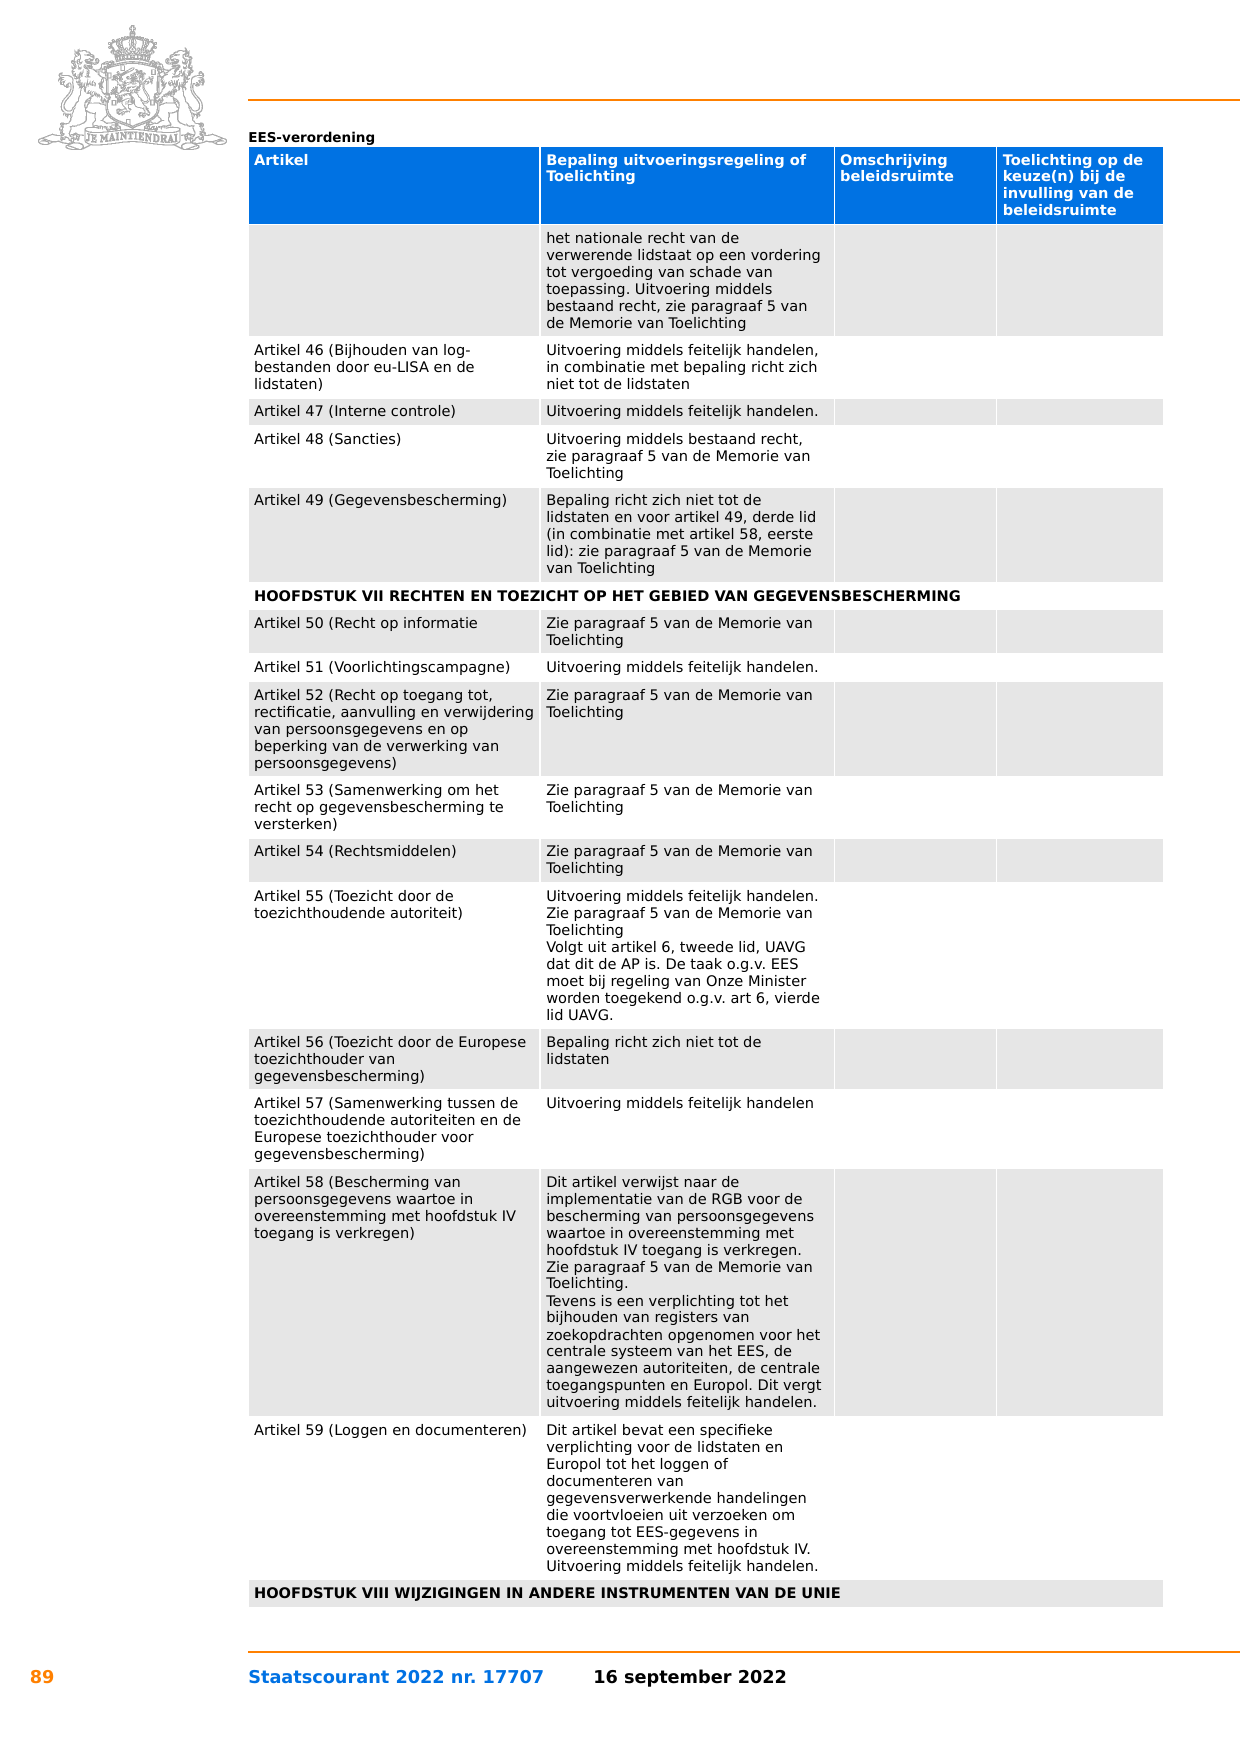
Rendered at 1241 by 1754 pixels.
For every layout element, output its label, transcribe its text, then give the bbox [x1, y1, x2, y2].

table_cell Artikel 48 (Sancties) [249, 426, 539, 486]
table_cell Uitvoering middels bestaand recht, zie paragraaf 5 van de Memorie van Toelichting [541, 426, 834, 486]
table_cell Artikel 59 (Loggen en documenteren) [249, 1417, 539, 1579]
table_cell [835, 337, 996, 398]
table_cell [997, 1169, 1163, 1416]
table_cell [835, 488, 996, 582]
table_cell Bepaling uitvoeringsregeling of Toelichting [541, 147, 834, 224]
table_cell [997, 655, 1163, 681]
table_cell Artikel 57 (Samenwerking tussen de toezichthoudende autoriteiten en de Europese toezichthouder voor gegevensbescherming) [249, 1091, 539, 1168]
table_cell Artikel 58 (Bescherming van persoonsgegevens waartoe in overeenstemming met hoofdstuk IV toegang is verkregen) [249, 1169, 539, 1416]
table_cell Artikel 56 (Toezicht door de Europese toezichthouder van gegevensbescherming) [249, 1029, 539, 1089]
table_cell [835, 682, 996, 776]
table_cell Artikel 52 (Recht op toegang tot, rectificatie, aanvulling en verwijdering van persoonsgegevens en op beperking van de verwerking van persoonsgegevens) [249, 682, 539, 776]
table_cell Bepaling richt zich niet tot de lidstaten [541, 1029, 834, 1089]
table_cell Artikel 55 (Toezicht door de toezichthoudende autoriteit) [249, 883, 539, 1028]
table_cell het nationale recht van de verwerende lidstaat op een vordering tot vergoeding van schade van toepassing. Uitvoering middels bestaand recht, zie paragraaf 5 van de Memorie van Toelichting [541, 225, 834, 336]
table_cell [997, 883, 1163, 1028]
table_cell [997, 610, 1163, 653]
table_cell [835, 225, 996, 336]
table_cell Bepaling richt zich niet tot de lidstaten en voor artikel 49, derde lid (in combinatie met artikel 58, eerste lid): zie paragraaf 5 van de Memorie van Toelichting [541, 488, 834, 582]
table_cell HOOFDSTUK VIII WIJZIGINGEN IN ANDERE INSTRUMENTEN VAN DE UNIE [249, 1580, 1163, 1607]
table_cell [835, 1169, 996, 1416]
table_header EES-verordening [248, 130, 1163, 146]
table_cell [835, 426, 996, 486]
table_cell [835, 883, 996, 1028]
table_cell Omschrijving beleidsruimte [835, 147, 996, 224]
picture [38, 25, 227, 150]
table_cell Uitvoering middels feitelijk handelen [541, 1091, 834, 1168]
table_cell Zie paragraaf 5 van de Memorie van Toelichting [541, 777, 834, 837]
table_cell [249, 225, 539, 336]
table_cell Artikel [249, 147, 539, 224]
table_cell Uitvoering middels feitelijk handelen, in combinatie met bepaling richt zich niet tot de lidstaten [541, 337, 834, 398]
table_cell Uitvoering middels feitelijk handelen. [541, 399, 834, 425]
table_cell [835, 1029, 996, 1089]
table_cell [997, 1091, 1163, 1168]
table_cell [835, 1091, 996, 1168]
table_cell Toelichting op de keuze(n) bij de invulling van de beleidsruimte [997, 147, 1163, 224]
table_cell [997, 337, 1163, 398]
table_cell Zie paragraaf 5 van de Memorie van Toelichting [541, 682, 834, 776]
table_cell [835, 399, 996, 425]
table_cell [997, 1417, 1163, 1579]
table_cell [997, 225, 1163, 336]
table_cell Zie paragraaf 5 van de Memorie van Toelichting [541, 839, 834, 882]
table_cell [835, 777, 996, 837]
table_cell [997, 488, 1163, 582]
table_cell Artikel 50 (Recht op informatie [249, 610, 539, 653]
table_cell Artikel 54 (Rechtsmiddelen) [249, 839, 539, 882]
table_cell HOOFDSTUK VII RECHTEN EN TOEZICHT OP HET GEBIED VAN GEGEVENSBESCHERMING [249, 583, 1163, 609]
table_cell Uitvoering middels feitelijk handelen. [541, 655, 834, 681]
table_cell Artikel 53 (Samenwerking om het recht op gegevensbescherming te versterken) [249, 777, 539, 837]
table_cell Dit artikel verwijst naar de implementatie van de RGB voor de bescherming van persoonsgegevens waartoe in overeenstemming met hoofdstuk IV toegang is verkregen. Zie paragraaf 5 van de Memorie van Toelichting. Tevens is een verplichting tot het bijhouden van registers van zoekopdrachten opgenomen voor het centrale systeem van het EES, de aangewezen autoriteiten, de centrale toegangspunten en Europol. Dit vergt uitvoering middels feitelijk handelen. [541, 1169, 834, 1416]
table_cell [835, 839, 996, 882]
table_cell [997, 399, 1163, 425]
table_cell Zie paragraaf 5 van de Memorie van Toelichting [541, 610, 834, 653]
table_cell [997, 777, 1163, 837]
table_cell [997, 1029, 1163, 1089]
table_cell Uitvoering middels feitelijk handelen. Zie paragraaf 5 van de Memorie van Toelichting Volgt uit artikel 6, tweede lid, UAVG dat dit de AP is. De taak o.g.v. EES moet bij regeling van Onze Minister worden toegekend o.g.v. art 6, vierde lid UAVG. [541, 883, 834, 1028]
table_cell [997, 682, 1163, 776]
table_cell [835, 655, 996, 681]
table_cell Artikel 51 (Voorlichtingscampagne) [249, 655, 539, 681]
table_cell [997, 426, 1163, 486]
table_cell [835, 610, 996, 653]
table_cell Artikel 47 (Interne controle) [249, 399, 539, 425]
table_cell [835, 1417, 996, 1579]
table_cell Artikel 46 (Bijhouden van log-bestanden door eu-LISA en de lidstaten) [249, 337, 539, 398]
table_cell Artikel 49 (Gegevensbescherming) [249, 488, 539, 582]
table_cell [997, 839, 1163, 882]
table_cell Dit artikel bevat een specifieke verplichting voor de lidstaten en Europol tot het loggen of documenteren van gegevensverwerkende handelingen die voortvloeien uit verzoeken om toegang tot EES-gegevens in overeenstemming met hoofdstuk IV. Uitvoering middels feitelijk handelen. [541, 1417, 834, 1579]
